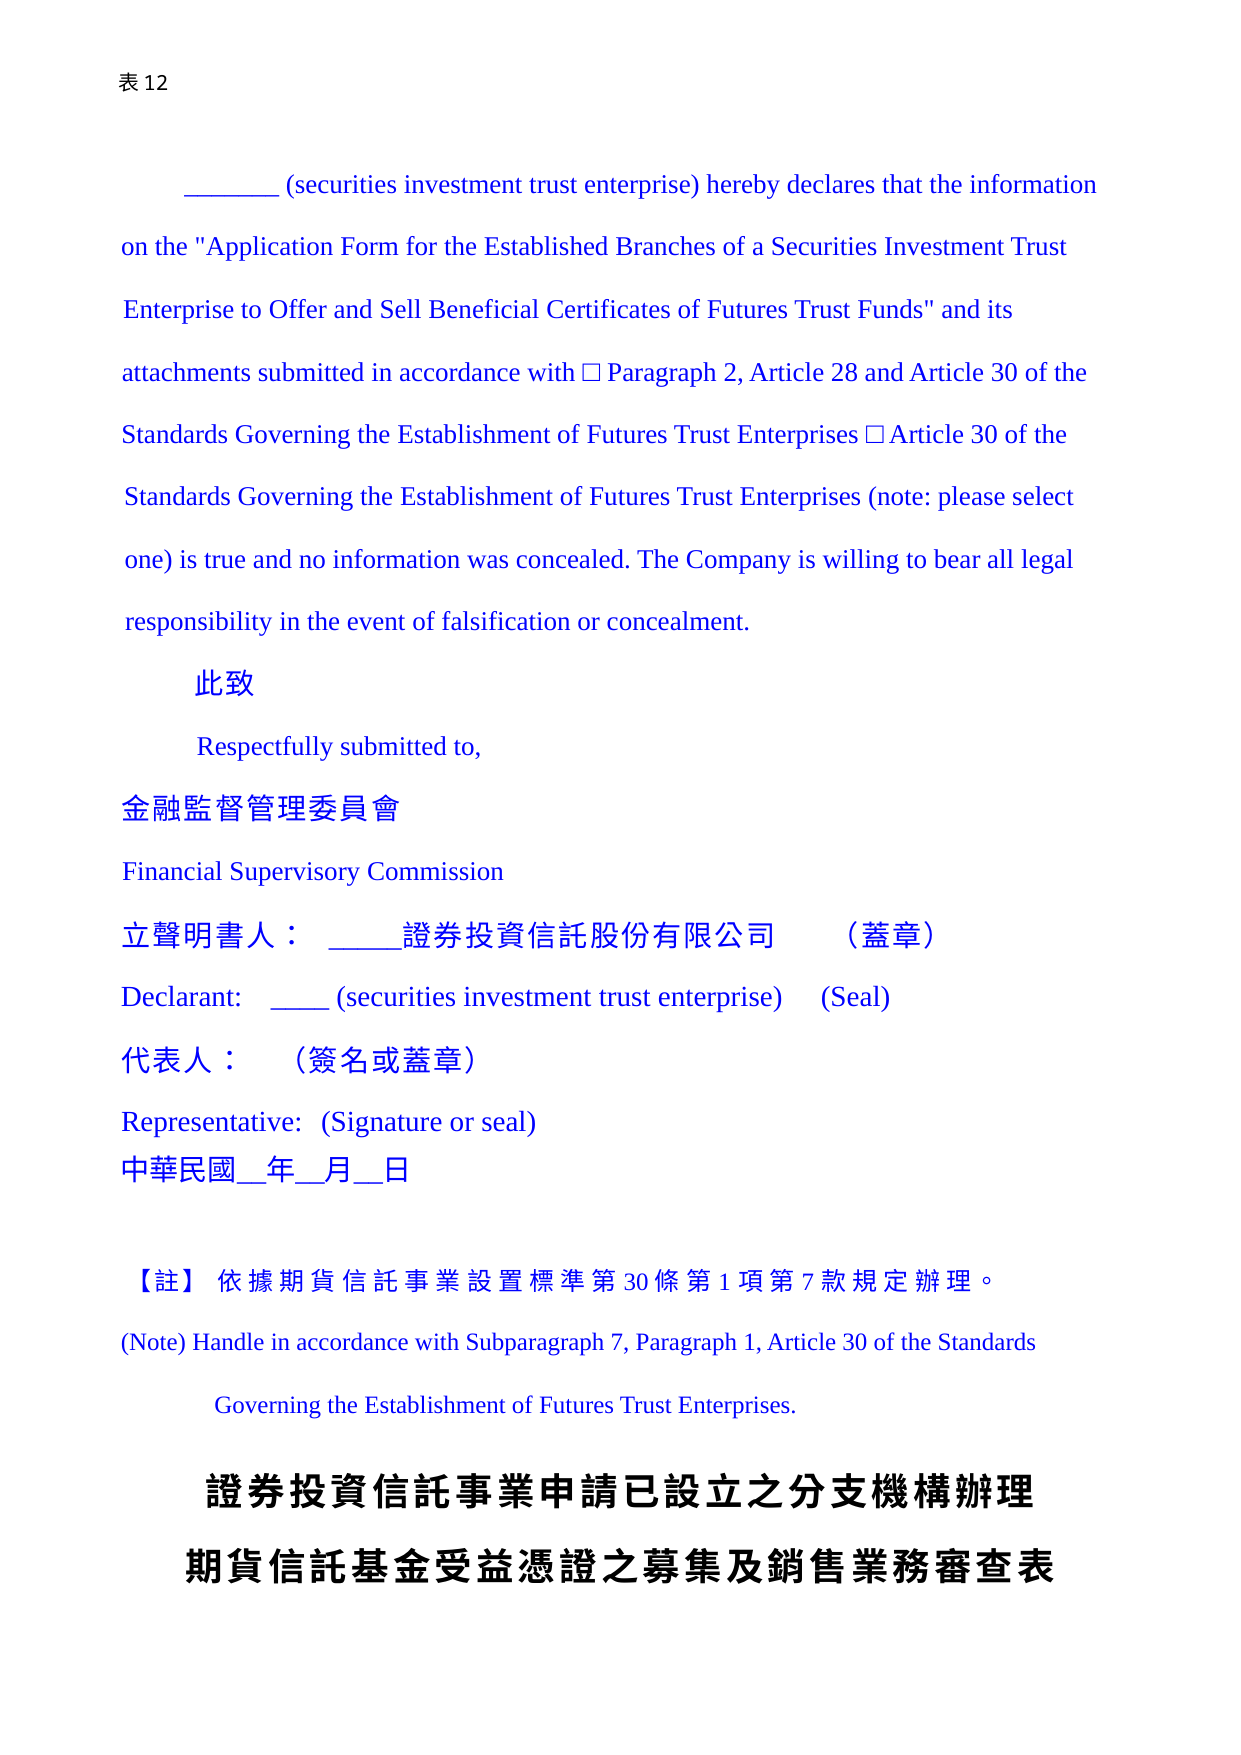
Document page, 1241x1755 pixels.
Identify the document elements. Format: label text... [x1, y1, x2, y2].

text Representative: (Signature or seal) [120, 1079, 1120, 1142]
text 中華民國__年__月__日 [120, 1142, 1120, 1190]
text 證券投資信託事業申請已設立之分支機構辦理 [120, 1447, 1120, 1510]
text Financial Supervisory Commission [120, 829, 1120, 892]
text Declarant: ____ (securities investment trust enterprise) (Seal) [120, 954, 1120, 1017]
text (Note) Handle in accordance with Subparagraph 7, Paragraph 1, Article 30 of the Standards Governing the Establishment of Futures Trust Enterprises. [120, 1300, 1120, 1425]
text 此致 [191, 642, 1120, 704]
text 【註】依據期貨信託事業設置標準第30條第1項第7款規定辦理。 [120, 1238, 1120, 1300]
text 立聲明書人： _____證券投資信託股份有限公司 （蓋章） [120, 892, 1120, 954]
text 代表人： （簽名或蓋章） [120, 1017, 1120, 1079]
text Respectfully submitted to, [191, 704, 1120, 767]
text 金融監督管理委員會 [120, 767, 1120, 829]
text 期貨信託基金受益憑證之募集及銷售業務審查表 [120, 1522, 1120, 1585]
text _______ (securities investment trust enterprise) hereby declares that the information on the "Application Form for the Established Branches of a Securities Investment Trust Enterprise to Offer and Sell Beneficial Certificates of Futures Trust Funds" and its attachments submitted in accordance with □ Paragraph 2, Article 28 and Article 30 of the Standards Governing the Establishment of Futures Trust Enterprises □ Article 30 of the Standards Governing the Establishment of Futures Trust Enterprises (note: please select one) is true and no information was concealed. The Company is willing to bear all legal responsibility in the event of falsification or concealment. [120, 142, 1120, 642]
